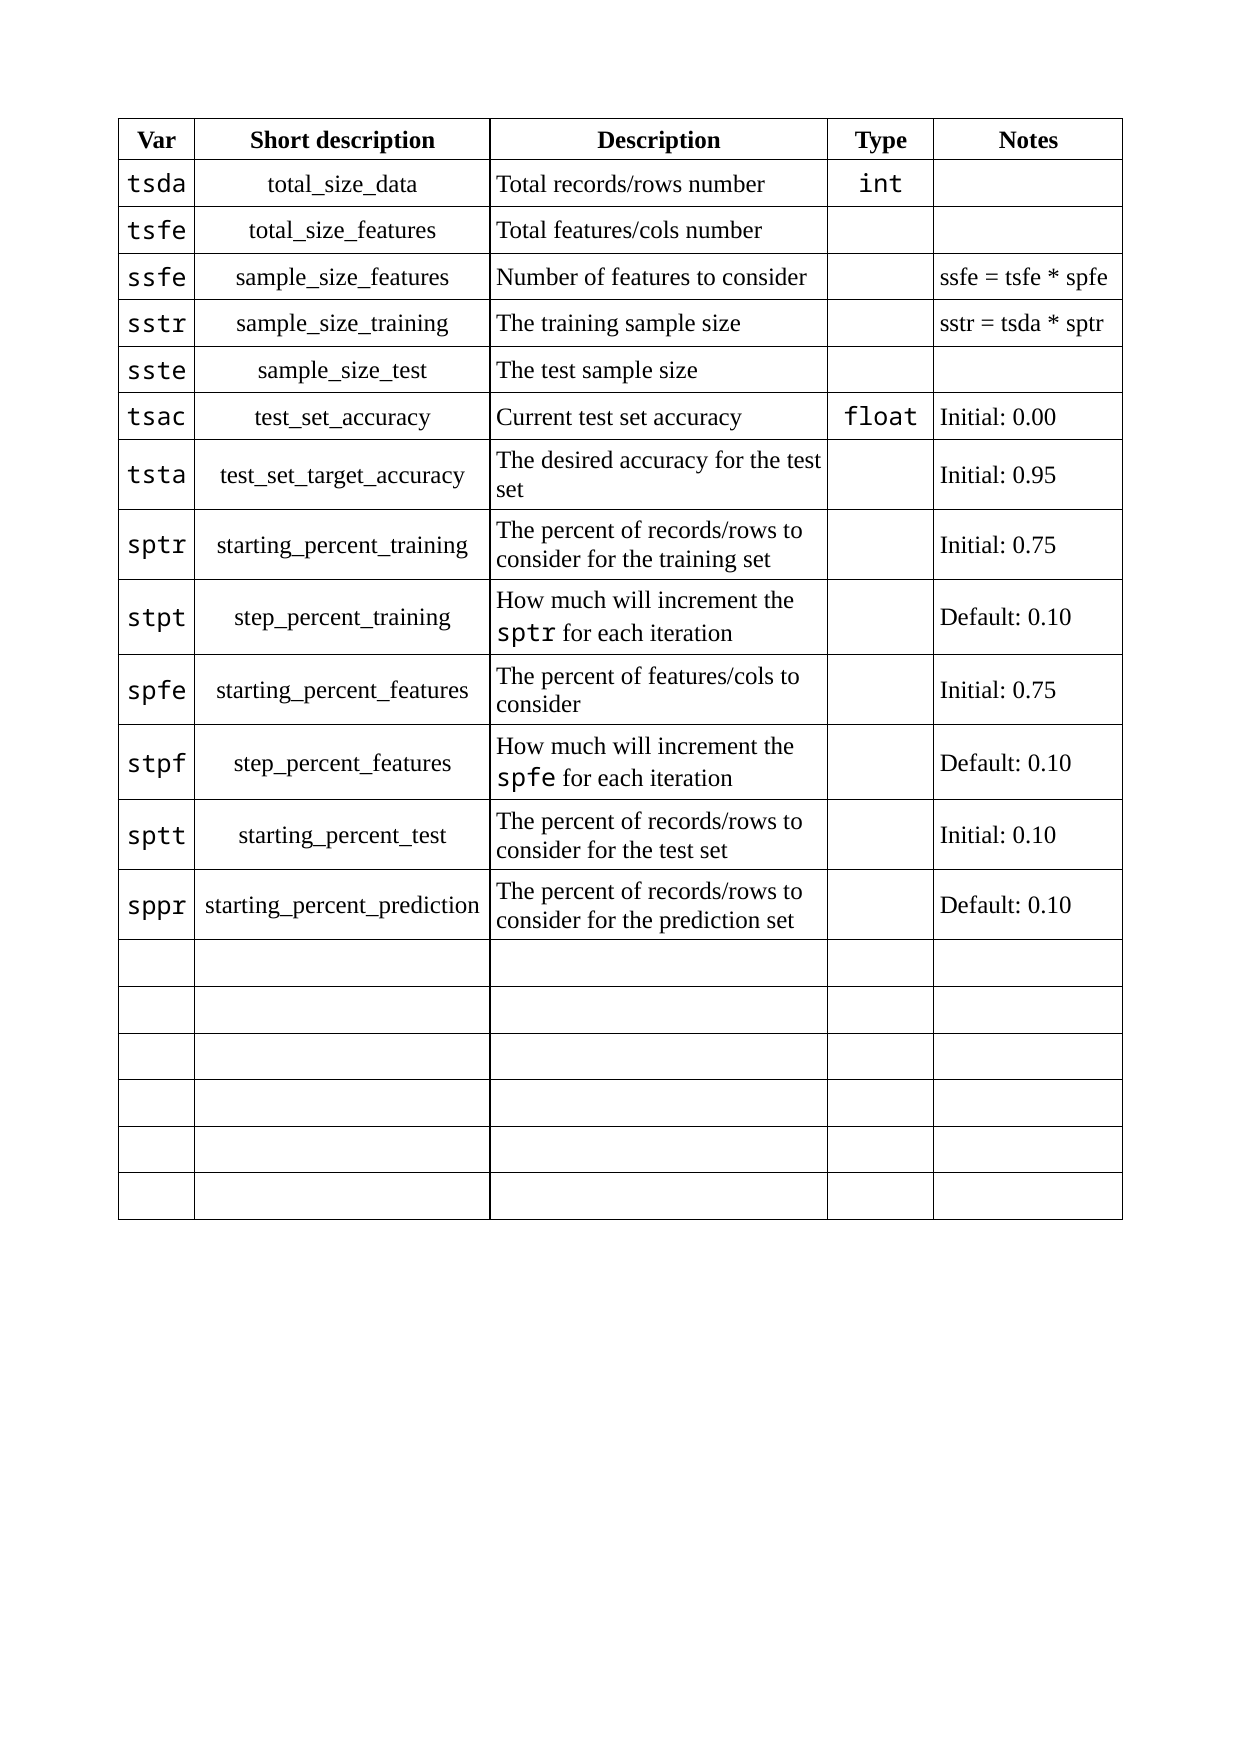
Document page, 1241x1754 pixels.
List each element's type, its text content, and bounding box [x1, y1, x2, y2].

table_cell [195, 1080, 489, 1126]
table_cell The percent of features/cols to consider [491, 655, 827, 724]
table_cell starting_percent_features [195, 655, 489, 724]
table_cell The percent of records/rows to consider for the test set [491, 800, 827, 869]
table_cell [119, 1127, 194, 1172]
table_cell int [828, 160, 933, 206]
table_cell [491, 1127, 827, 1172]
table_cell [119, 940, 194, 986]
table_cell [828, 1034, 933, 1079]
table_cell [934, 940, 1122, 986]
table_cell step_percent_training [195, 580, 489, 654]
table_cell Current test set accuracy [491, 393, 827, 439]
table_cell [828, 870, 933, 939]
table_header Description [491, 119, 827, 159]
table_cell Initial: 0.75 [934, 510, 1122, 579]
table_cell [491, 1034, 827, 1079]
table_cell sstr = tsda * sptr [934, 300, 1122, 346]
table_cell starting_percent_test [195, 800, 489, 869]
table_header Var [119, 119, 194, 159]
table_cell total_size_features [195, 207, 489, 252]
table_cell step_percent_features [195, 725, 489, 799]
table_cell [934, 347, 1122, 392]
table_cell Initial: 0.00 [934, 393, 1122, 439]
table_cell [828, 510, 933, 579]
table_cell sste [119, 347, 194, 392]
table_header Short description [195, 119, 489, 159]
table_cell [491, 1080, 827, 1126]
table_cell [934, 207, 1122, 252]
table_cell [828, 1127, 933, 1172]
table_cell [828, 254, 933, 299]
table_cell sstr [119, 300, 194, 346]
table_cell [828, 1173, 933, 1219]
table_cell [828, 655, 933, 724]
table_cell [828, 440, 933, 509]
table_cell [934, 1034, 1122, 1079]
table_cell Initial: 0.75 [934, 655, 1122, 724]
table_cell Total features/cols number [491, 207, 827, 252]
table_cell [828, 800, 933, 869]
table_cell [828, 940, 933, 986]
table_cell tsac [119, 393, 194, 439]
table_cell test_set_target_accuracy [195, 440, 489, 509]
table_cell [195, 1034, 489, 1079]
table_cell sample_size_features [195, 254, 489, 299]
table_cell [934, 1127, 1122, 1172]
table_cell [828, 987, 933, 1032]
table_cell Number of features to consider [491, 254, 827, 299]
table_cell The desired accuracy for the test set [491, 440, 827, 509]
table_cell [119, 1080, 194, 1126]
table_cell [828, 300, 933, 346]
table_cell [195, 987, 489, 1032]
table_cell [828, 1080, 933, 1126]
table_cell The test sample size [491, 347, 827, 392]
table_cell [934, 160, 1122, 206]
table_cell test_set_accuracy [195, 393, 489, 439]
table_cell [828, 347, 933, 392]
table_cell The percent of records/rows to consider for the prediction set [491, 870, 827, 939]
table_cell Initial: 0.95 [934, 440, 1122, 509]
table_cell Initial: 0.10 [934, 800, 1122, 869]
table_cell [195, 1127, 489, 1172]
table_cell Default: 0.10 [934, 725, 1122, 799]
table_cell [934, 1173, 1122, 1219]
table_cell sptr [119, 510, 194, 579]
table_cell sample_size_test [195, 347, 489, 392]
table_cell [195, 1173, 489, 1219]
table_cell sample_size_training [195, 300, 489, 346]
table_cell [828, 207, 933, 252]
table_cell The training sample size [491, 300, 827, 346]
table_cell tsta [119, 440, 194, 509]
table_cell [491, 987, 827, 1032]
table_cell ssfe = tsfe * spfe [934, 254, 1122, 299]
table_cell [195, 940, 489, 986]
table_cell total_size_data [195, 160, 489, 206]
table_cell sptt [119, 800, 194, 869]
table_cell [934, 987, 1122, 1032]
table_cell How much will increment the spfe for each iteration [491, 725, 827, 799]
table_cell tsfe [119, 207, 194, 252]
table_cell tsda [119, 160, 194, 206]
table_cell spfe [119, 655, 194, 724]
table_header Notes [934, 119, 1122, 159]
table_cell [119, 1034, 194, 1079]
table_header Type [828, 119, 933, 159]
table_cell How much will increment the sptr for each iteration [491, 580, 827, 654]
table_cell [828, 580, 933, 654]
table_cell [934, 1080, 1122, 1126]
table_cell [491, 940, 827, 986]
table_cell starting_percent_prediction [195, 870, 489, 939]
table_cell Total records/rows number [491, 160, 827, 206]
table_cell ssfe [119, 254, 194, 299]
table_cell starting_percent_training [195, 510, 489, 579]
table_cell Default: 0.10 [934, 870, 1122, 939]
table_cell [119, 987, 194, 1032]
table_cell [491, 1173, 827, 1219]
table_cell [828, 725, 933, 799]
table_cell float [828, 393, 933, 439]
table_cell stpf [119, 725, 194, 799]
table_cell The percent of records/rows to consider for the training set [491, 510, 827, 579]
table_cell [119, 1173, 194, 1219]
table_cell stpt [119, 580, 194, 654]
table_cell sppr [119, 870, 194, 939]
table_cell Default: 0.10 [934, 580, 1122, 654]
